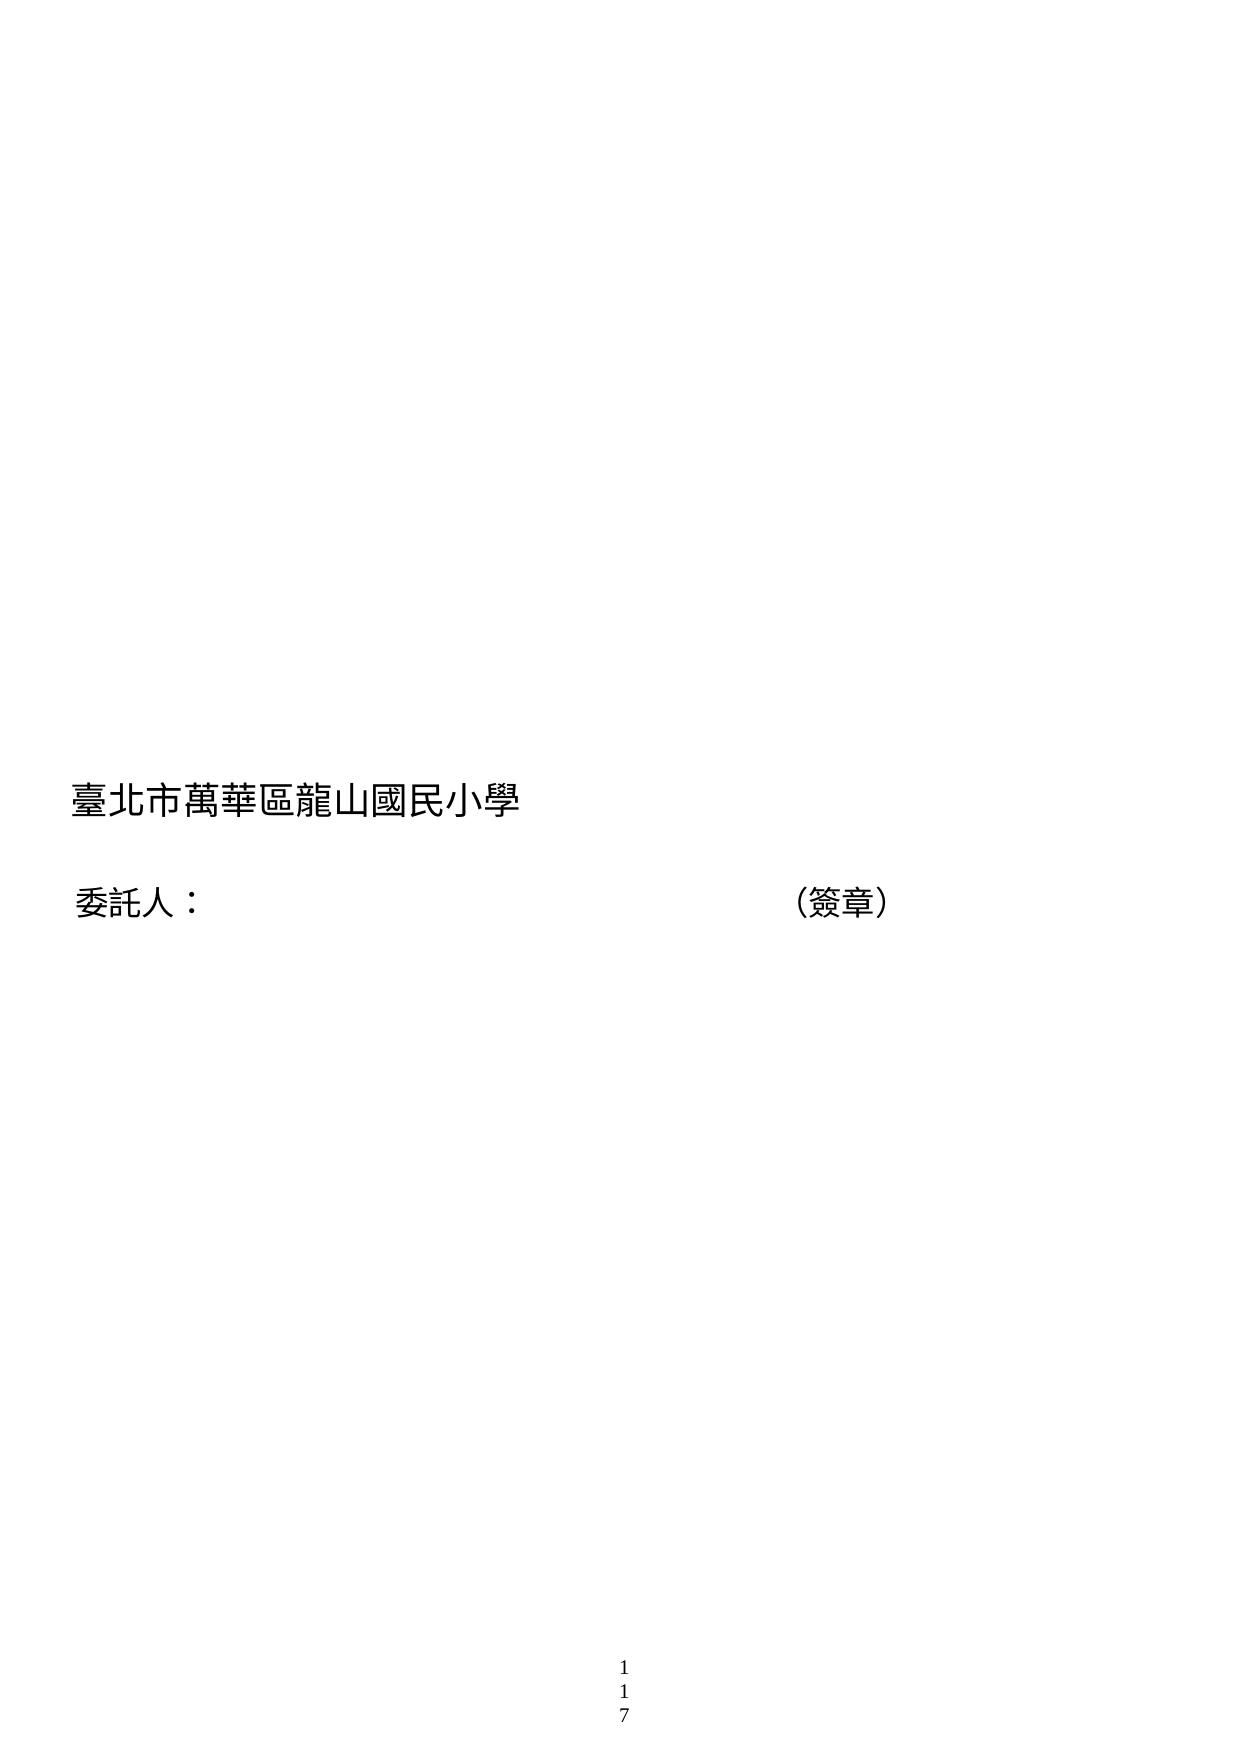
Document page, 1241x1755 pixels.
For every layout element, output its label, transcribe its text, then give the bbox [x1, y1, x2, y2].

text 臺北市萬華區龍山國民小學 [71, 771, 1175, 826]
text 委託人： （簽章） [75, 877, 1165, 925]
